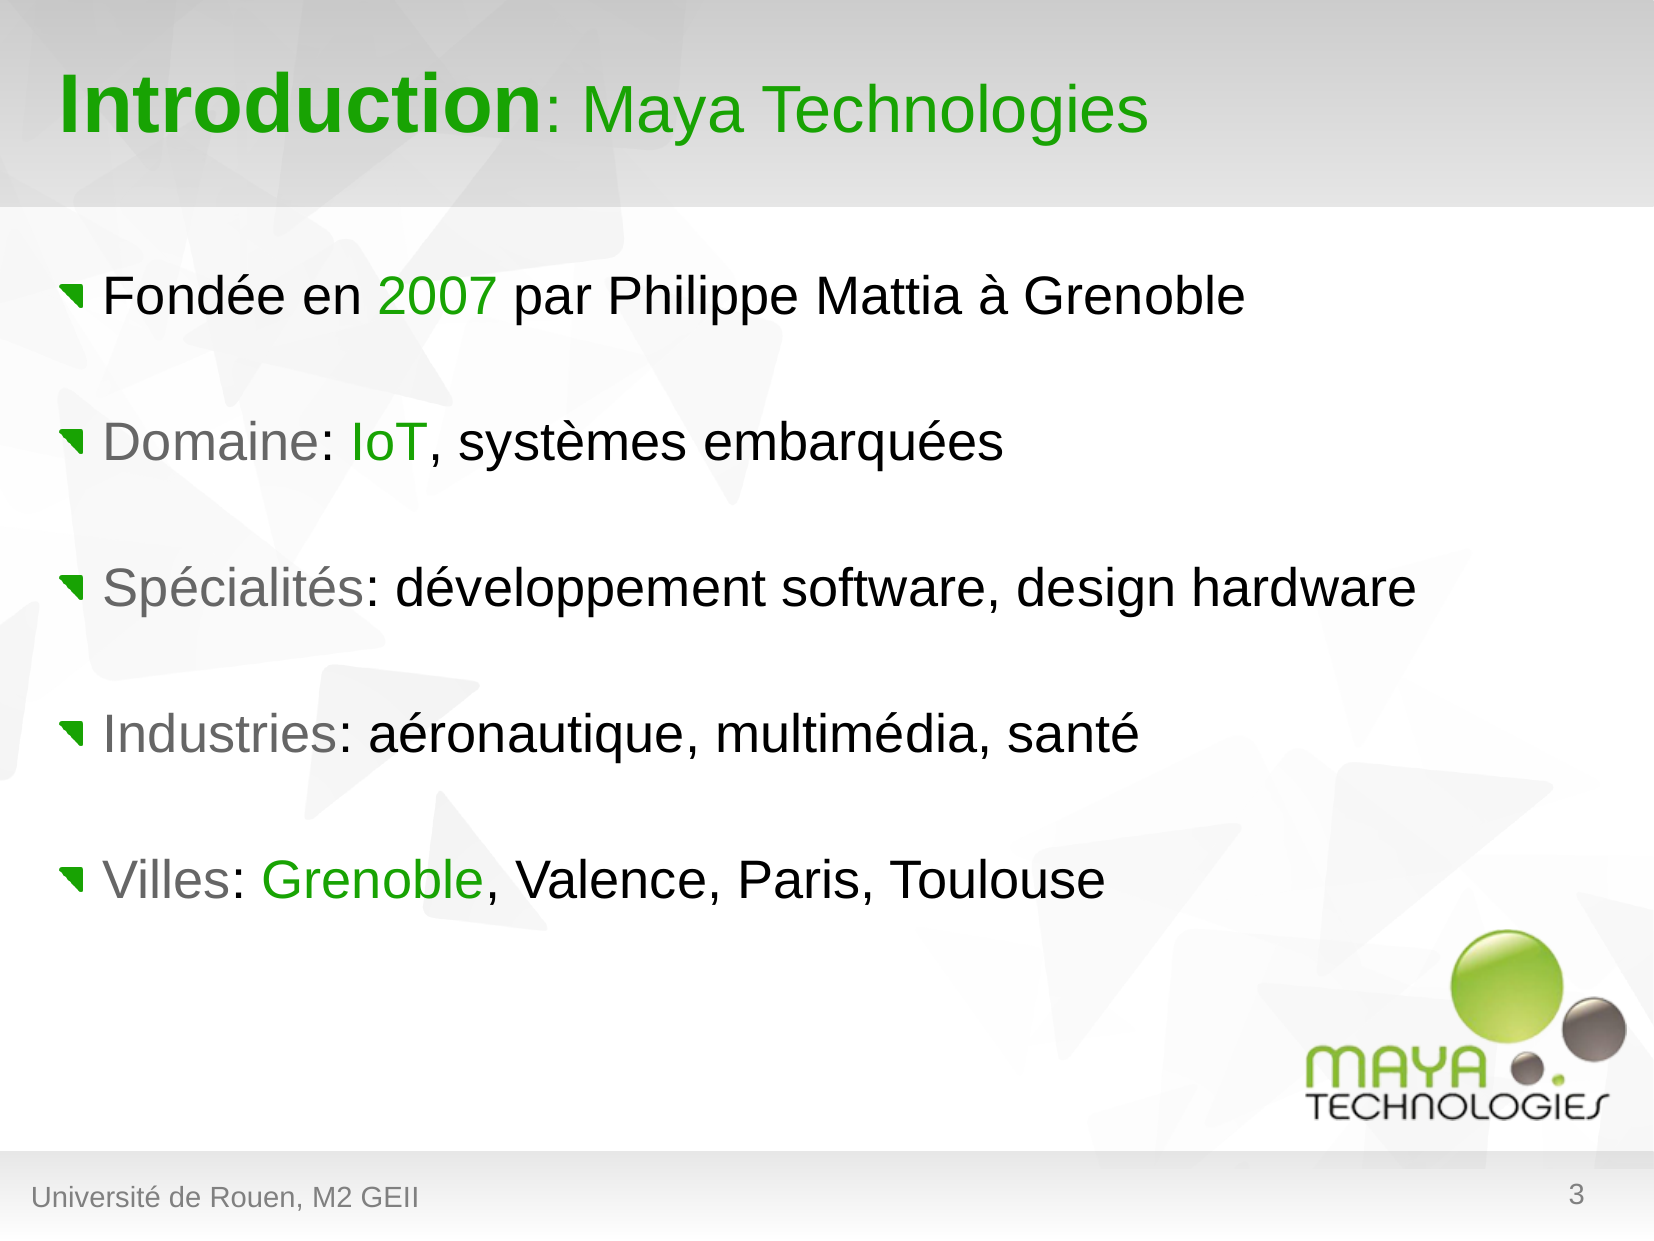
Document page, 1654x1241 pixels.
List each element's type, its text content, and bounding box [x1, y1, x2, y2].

list Fondée en 2007 par Philippe Mattia à Grenoble Domaine: IoT, systèmes embarquées Spécialités: développement software, design hardware Industries: aéronautique, multimédia, santé Villes: Grenoble, Valence, Paris, Toulouse [59, 265, 1595, 1059]
title Introduction: Maya Technologies [59, 29, 1595, 178]
picture [915, 548, 1654, 1169]
picture [0, 0, 783, 931]
